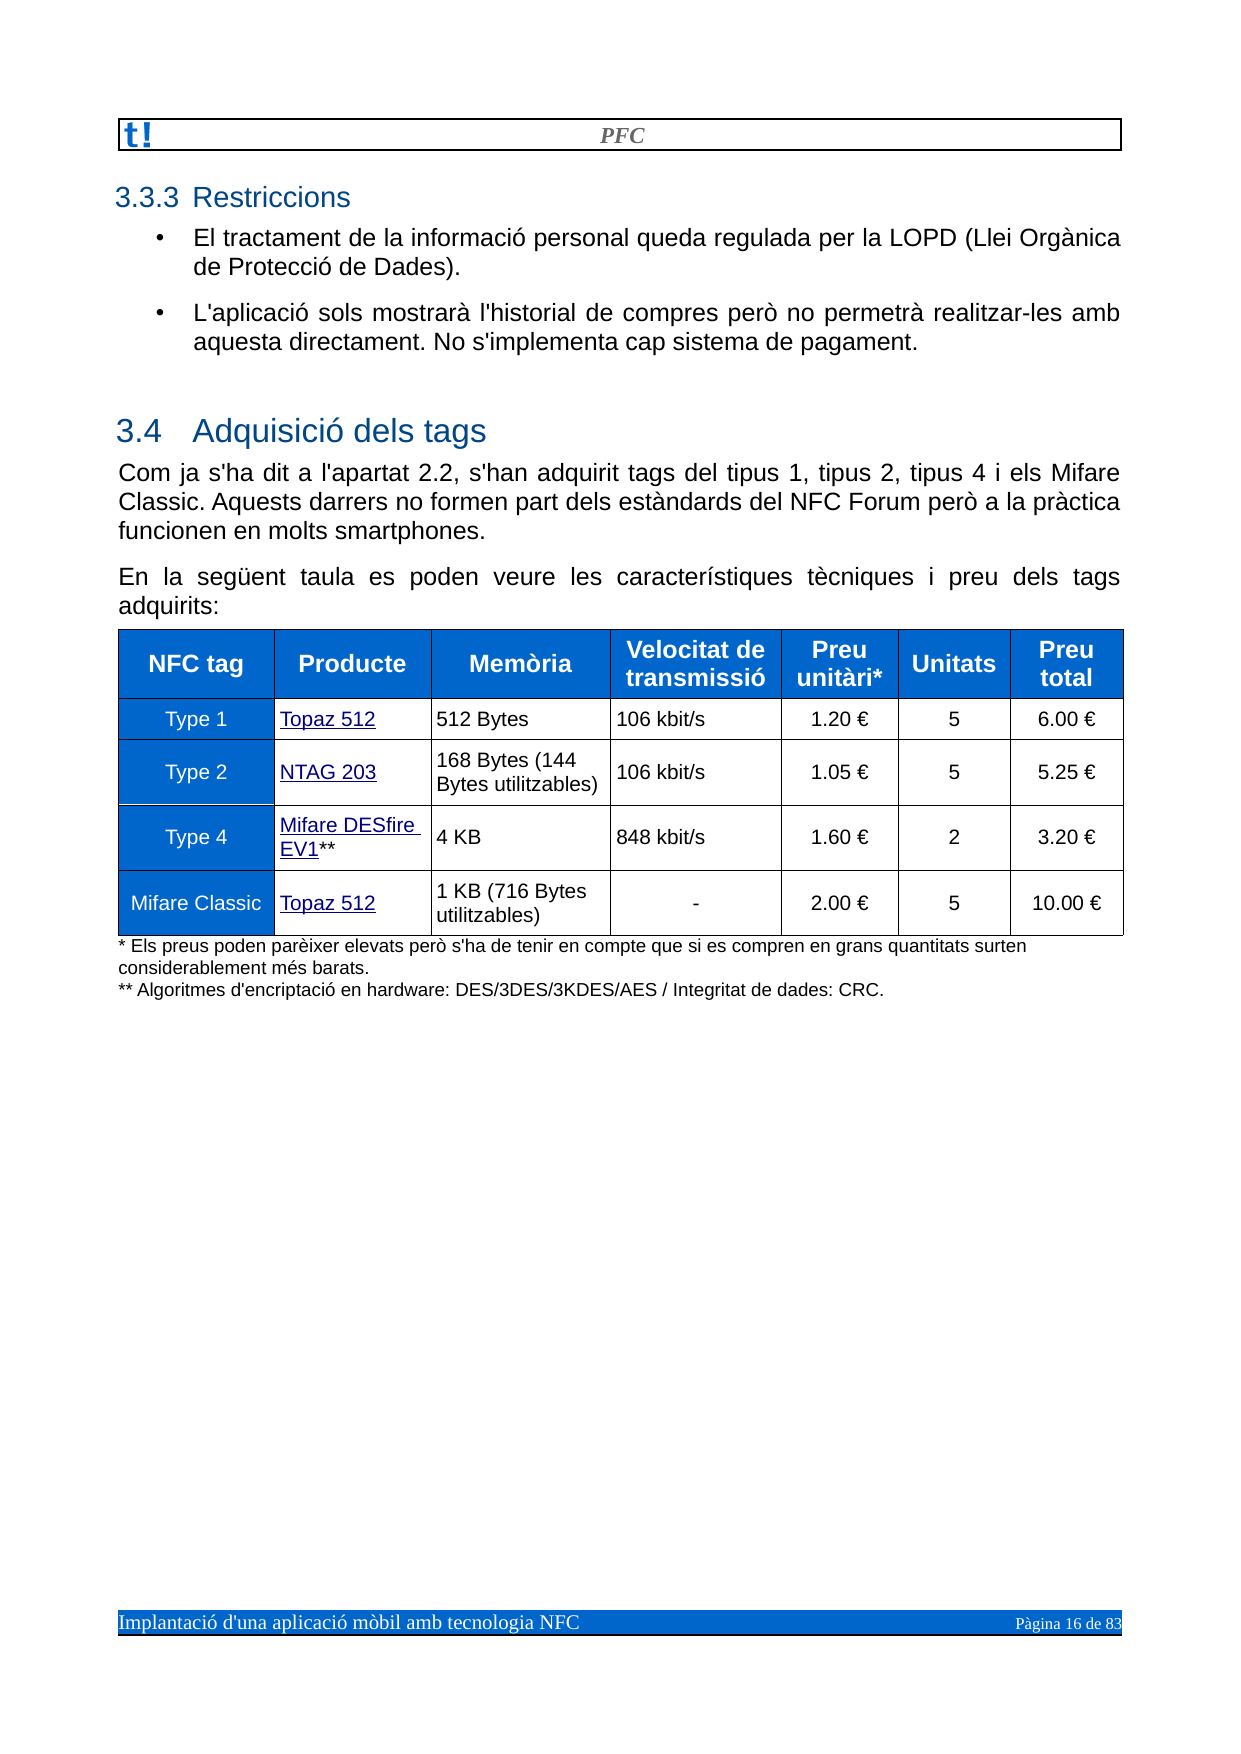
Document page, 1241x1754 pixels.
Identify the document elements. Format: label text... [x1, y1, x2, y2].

table_cell 1 KB (716 Bytes utilitzables) [432, 871, 610, 935]
table_cell 5 [899, 699, 1010, 739]
table_cell Type 1 [119, 699, 274, 739]
table_cell 1,20 € [782, 699, 898, 739]
table_cell Type 2 [119, 740, 274, 804]
table_cell Mifare DESfire EV1** [275, 806, 431, 870]
table_cell 4 KB [432, 806, 610, 870]
table_cell - [611, 871, 781, 935]
table_cell 1,05 € [782, 740, 898, 804]
table_cell 10,00 € [1011, 871, 1123, 935]
table_header Preu total [1011, 630, 1123, 698]
table_cell Topaz 512 [275, 871, 431, 935]
table_cell 1,60 € [782, 806, 898, 870]
table_cell Mifare Classic [119, 871, 274, 935]
subtitle Restriccions [106, 181, 1122, 214]
table_cell NTAG 203 [275, 740, 431, 804]
table_header Preu unitàri* [782, 630, 898, 698]
table_cell 168 Bytes (144 Bytes utilitzables) [432, 740, 610, 804]
subtitle Adquisició dels tags [106, 411, 1122, 449]
list L'aplicació sols mostrarà l'historial de compres però no permetrà realitzar-les amb aquesta directament. No s'implementa cap sistema de pagament. [156, 298, 1122, 356]
table_cell 5 [899, 871, 1010, 935]
table_cell 5,25 € [1011, 740, 1123, 804]
table_cell 106 kbit/s [611, 699, 781, 739]
table_cell 512 Bytes [432, 699, 610, 739]
table_header NFC tag [119, 630, 274, 698]
text En la següent taula es poden veure les característiques tècniques i preu dels tags adquirits: [118, 562, 1122, 620]
text ** Algoritmes d'encriptació en hardware: DES/3DES/3KDES/AES / Integritat de dades: CRC. [118, 978, 1122, 1000]
table_cell 2 [899, 806, 1010, 870]
list El tractament de la informació personal queda regulada per la LOPD (Llei Orgànica de Protecció de Dades). [156, 223, 1122, 281]
text * Els preus poden parèixer elevats però s'ha de tenir en compte que si es compren en grans quantitats surten considerablement més barats. [118, 936, 1122, 978]
table_cell 3,20 € [1011, 806, 1123, 870]
table_cell 106 kbit/s [611, 740, 781, 804]
picture [123, 121, 151, 148]
table_cell Type 4 [119, 806, 274, 870]
table_header Unitats [899, 630, 1010, 698]
table_header Memòria [432, 630, 610, 698]
table_cell 848 kbit/s [611, 806, 781, 870]
table_header Producte [275, 630, 431, 698]
table_cell 6,00 € [1011, 699, 1123, 739]
text Com ja s'ha dit a l'apartat 2.2, s'han adquirit tags del tipus 1, tipus 2, tipus 4 i els Mifare Classic. Aquests darrers no formen part dels estàndards del NFC Forum però a la pràctica funcionen en molts smartphones. [118, 458, 1122, 545]
table_header Velocitat de transmissió [611, 630, 781, 698]
table_cell 2,00 € [782, 871, 898, 935]
table_cell 5 [899, 740, 1010, 804]
table_cell Topaz 512 [275, 699, 431, 739]
